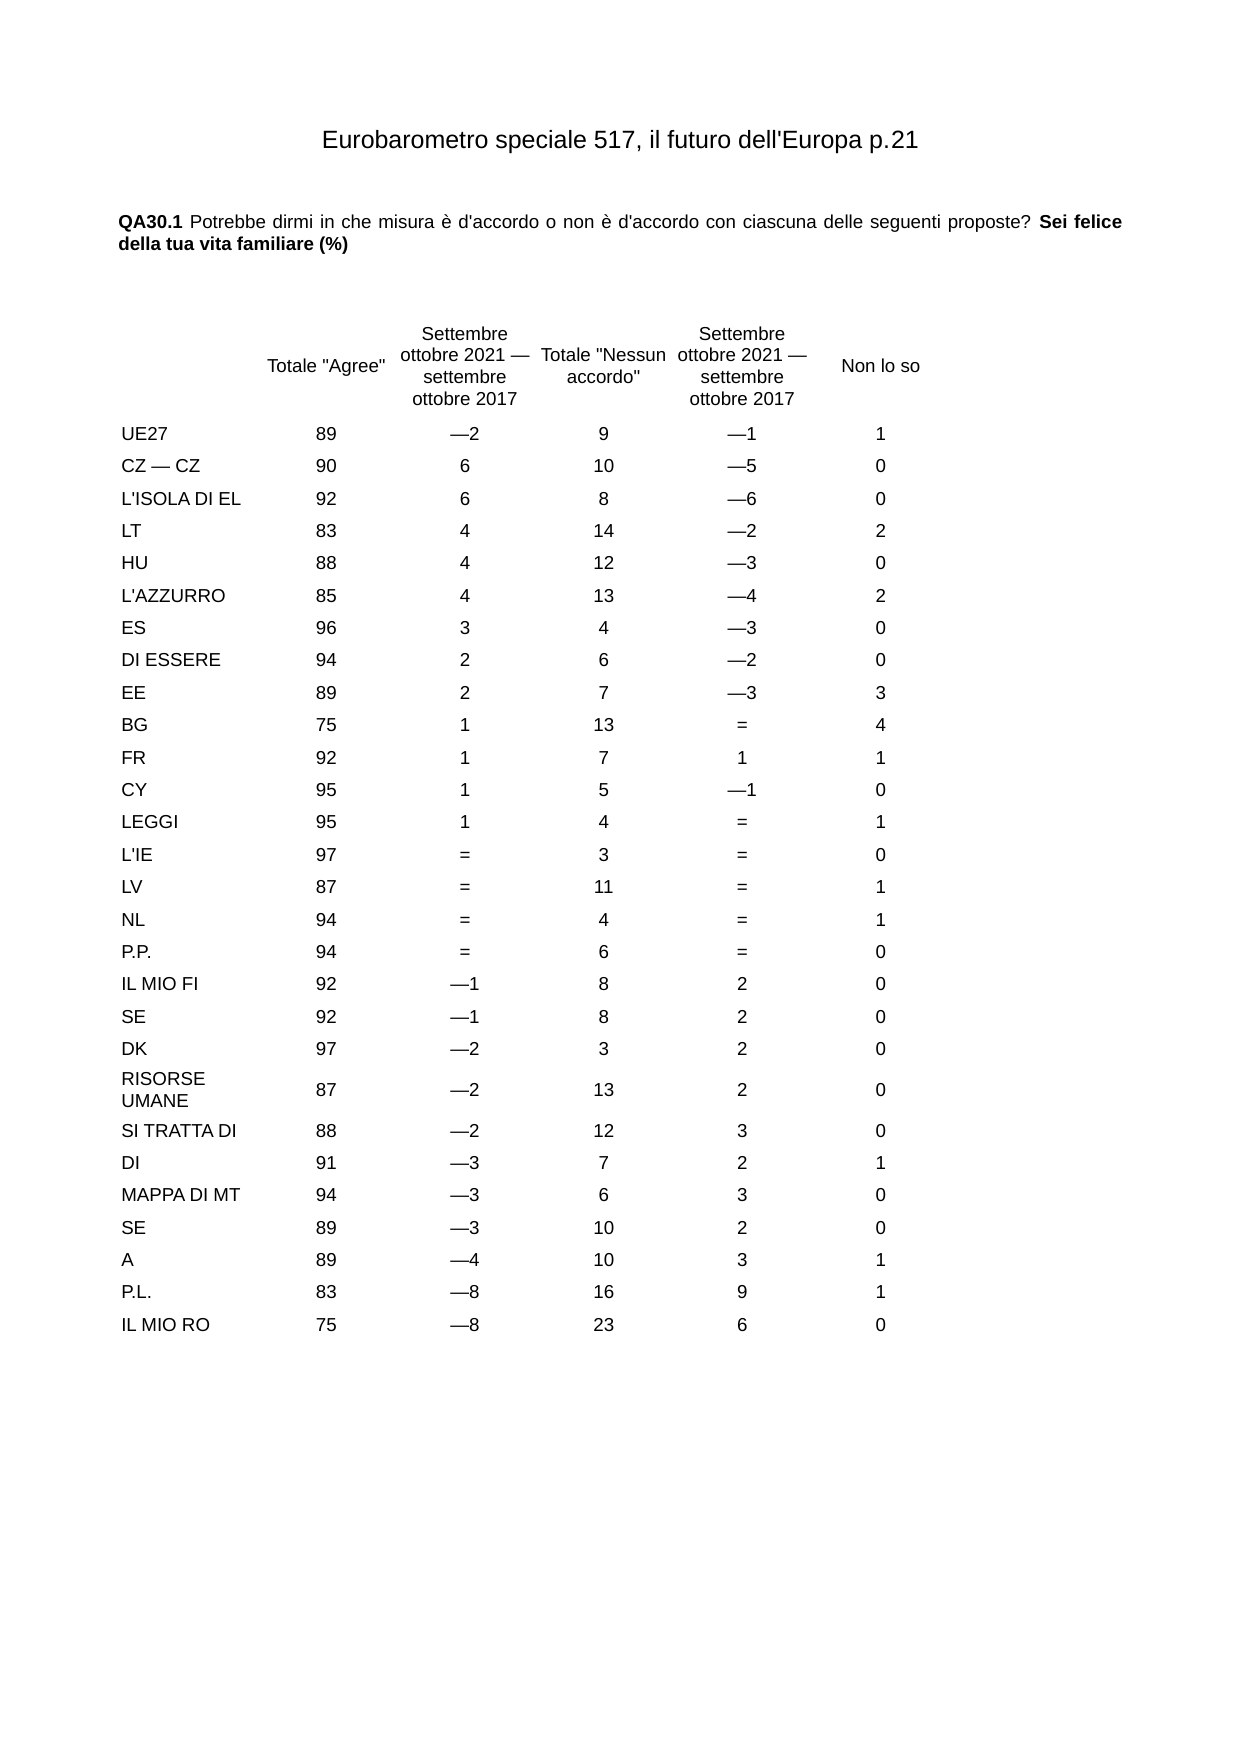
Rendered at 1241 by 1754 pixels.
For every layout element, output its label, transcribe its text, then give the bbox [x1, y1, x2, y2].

table_cell 0 [811, 1000, 950, 1033]
table_cell —3 [673, 547, 811, 579]
table_cell L'IE [118, 838, 257, 871]
table_cell 92 [257, 741, 395, 773]
table_cell SE [118, 1000, 257, 1033]
table_cell 1 [811, 1244, 950, 1276]
table_cell 7 [534, 1146, 673, 1179]
table_cell 97 [257, 838, 395, 871]
table_cell = [395, 903, 534, 935]
table_cell 2 [673, 968, 811, 1000]
table_cell 0 [811, 774, 950, 806]
table_cell 2 [673, 1000, 811, 1033]
table_cell 1 [811, 741, 950, 773]
table_cell 13 [534, 1065, 673, 1114]
table_cell 3 [395, 611, 534, 644]
table_header [673, 282, 811, 314]
table_cell = [673, 838, 811, 871]
table_cell = [673, 871, 811, 903]
table_cell 4 [811, 709, 950, 741]
table_cell 1 [811, 417, 950, 449]
table_cell DI [118, 1146, 257, 1179]
table_cell 7 [534, 676, 673, 709]
table_cell DI ESSERE [118, 644, 257, 676]
table_cell 8 [534, 482, 673, 514]
table_cell 0 [811, 547, 950, 579]
table_header [811, 282, 950, 314]
table_header [118, 282, 257, 314]
table_cell = [395, 838, 534, 871]
table_cell —1 [395, 968, 534, 1000]
table_cell 89 [257, 417, 395, 449]
table_cell A [118, 1244, 257, 1276]
table_cell 23 [534, 1308, 673, 1341]
table_cell 0 [811, 1033, 950, 1065]
table_cell —2 [395, 1114, 534, 1146]
table_cell = [673, 903, 811, 935]
table_cell 95 [257, 774, 395, 806]
table_cell LV [118, 871, 257, 903]
table_cell 5 [534, 774, 673, 806]
table_cell 16 [534, 1276, 673, 1308]
table_cell 2 [811, 514, 950, 547]
table_cell 9 [534, 417, 673, 449]
table_cell —3 [395, 1146, 534, 1179]
table_cell IL MIO RO [118, 1308, 257, 1341]
table_cell 1 [395, 741, 534, 773]
table_cell 1 [811, 806, 950, 838]
table_cell 4 [395, 514, 534, 547]
table_cell 0 [811, 968, 950, 1000]
table_cell DK [118, 1033, 257, 1065]
table_cell 9 [673, 1276, 811, 1308]
table_cell 3 [534, 838, 673, 871]
table_cell —3 [673, 676, 811, 709]
table_cell CY [118, 774, 257, 806]
table_cell 88 [257, 547, 395, 579]
table_cell —5 [673, 450, 811, 482]
table_cell 1 [811, 903, 950, 935]
table_cell 6 [673, 1308, 811, 1341]
table_cell 2 [673, 1211, 811, 1243]
table_cell 2 [673, 1065, 811, 1114]
table_cell 6 [534, 935, 673, 968]
table_cell —4 [395, 1244, 534, 1276]
table_cell —1 [673, 417, 811, 449]
table_cell 3 [811, 676, 950, 709]
table_cell 6 [395, 450, 534, 482]
table_cell 96 [257, 611, 395, 644]
table_cell —8 [395, 1276, 534, 1308]
table_cell 0 [811, 935, 950, 968]
table_cell 1 [395, 806, 534, 838]
table_cell FR [118, 741, 257, 773]
table_cell = [673, 935, 811, 968]
table_cell —4 [673, 579, 811, 611]
table_cell 8 [534, 968, 673, 1000]
table_cell 10 [534, 1244, 673, 1276]
table_cell 8 [534, 1000, 673, 1033]
table_cell —3 [395, 1211, 534, 1243]
table_cell Totale "Agree" [257, 314, 395, 417]
table_cell 2 [395, 644, 534, 676]
table_cell 87 [257, 1065, 395, 1114]
table_cell 1 [811, 871, 950, 903]
table_cell 0 [811, 644, 950, 676]
table_header [534, 282, 673, 314]
table_cell Settembre ottobre 2021 — settembre ottobre 2017 [673, 314, 811, 417]
table_cell ES [118, 611, 257, 644]
table_cell = [395, 871, 534, 903]
table_cell 2 [673, 1033, 811, 1065]
table_cell 97 [257, 1033, 395, 1065]
text QA30.1 Potrebbe dirmi in che misura è d'accordo o non è d'accordo con ciascuna delle seguenti proposte? Sei felice della tua vita familiare (%) [118, 211, 1122, 254]
table_cell 6 [395, 482, 534, 514]
table_cell 2 [673, 1146, 811, 1179]
table_cell 1 [673, 741, 811, 773]
table_cell 0 [811, 1065, 950, 1114]
table_cell 10 [534, 450, 673, 482]
table_cell 3 [673, 1114, 811, 1146]
table_cell L'ISOLA DI EL [118, 482, 257, 514]
table_cell 0 [811, 450, 950, 482]
table_cell L'AZZURRO [118, 579, 257, 611]
table_cell 1 [811, 1146, 950, 1179]
table_cell 3 [673, 1244, 811, 1276]
table_cell BG [118, 709, 257, 741]
table_cell SI TRATTA DI [118, 1114, 257, 1146]
table_cell —2 [673, 644, 811, 676]
table_cell [118, 314, 257, 417]
table_cell 0 [811, 1114, 950, 1146]
table_cell HU [118, 547, 257, 579]
table_cell 75 [257, 709, 395, 741]
table_cell SE [118, 1211, 257, 1243]
table_cell 0 [811, 1211, 950, 1243]
table_cell 83 [257, 514, 395, 547]
table_cell —3 [673, 611, 811, 644]
table_cell —2 [673, 514, 811, 547]
table_cell 92 [257, 968, 395, 1000]
table_cell 0 [811, 1308, 950, 1341]
table_cell Settembre ottobre 2021 — settembre ottobre 2017 [395, 314, 534, 417]
table_cell EE [118, 676, 257, 709]
table_cell 92 [257, 1000, 395, 1033]
table_cell = [395, 935, 534, 968]
table_cell 0 [811, 611, 950, 644]
table_cell 13 [534, 709, 673, 741]
table_cell —2 [395, 417, 534, 449]
table_cell 4 [534, 806, 673, 838]
table_cell —1 [673, 774, 811, 806]
table_cell 92 [257, 482, 395, 514]
table_cell P.P. [118, 935, 257, 968]
table_cell 6 [534, 644, 673, 676]
table_cell 89 [257, 1211, 395, 1243]
table_cell LEGGI [118, 806, 257, 838]
table_cell 83 [257, 1276, 395, 1308]
table_cell Totale "Nessun accordo" [534, 314, 673, 417]
table_cell = [673, 709, 811, 741]
table_cell 89 [257, 676, 395, 709]
table_cell 87 [257, 871, 395, 903]
table_cell 12 [534, 1114, 673, 1146]
table_cell 10 [534, 1211, 673, 1243]
table_cell —6 [673, 482, 811, 514]
table_cell —3 [395, 1179, 534, 1211]
table_cell 7 [534, 741, 673, 773]
table_cell RISORSE UMANE [118, 1065, 257, 1114]
table_cell —2 [395, 1033, 534, 1065]
table_cell 3 [534, 1033, 673, 1065]
table_cell 1 [395, 774, 534, 806]
table_cell 4 [534, 611, 673, 644]
table_cell 12 [534, 547, 673, 579]
table_cell —8 [395, 1308, 534, 1341]
table_cell NL [118, 903, 257, 935]
table_cell 85 [257, 579, 395, 611]
table_cell P.L. [118, 1276, 257, 1308]
table_cell 11 [534, 871, 673, 903]
table_cell CZ — CZ [118, 450, 257, 482]
table_cell 2 [811, 579, 950, 611]
table_cell 89 [257, 1244, 395, 1276]
table_cell 91 [257, 1146, 395, 1179]
table_cell 88 [257, 1114, 395, 1146]
table_cell LT [118, 514, 257, 547]
table_cell 1 [811, 1276, 950, 1308]
table_cell 94 [257, 903, 395, 935]
table_cell 14 [534, 514, 673, 547]
table_cell 4 [534, 903, 673, 935]
table_cell 13 [534, 579, 673, 611]
table_cell = [673, 806, 811, 838]
table_cell Non lo so [811, 314, 950, 417]
table_cell 4 [395, 547, 534, 579]
table_cell —1 [395, 1000, 534, 1033]
table_cell IL MIO FI [118, 968, 257, 1000]
table_cell 94 [257, 644, 395, 676]
table_header [257, 282, 395, 314]
table_cell 4 [395, 579, 534, 611]
table_header [395, 282, 534, 314]
table_cell 90 [257, 450, 395, 482]
table_cell 94 [257, 1179, 395, 1211]
table_cell 6 [534, 1179, 673, 1211]
table_cell MAPPA DI MT [118, 1179, 257, 1211]
table_cell —2 [395, 1065, 534, 1114]
table_cell 0 [811, 482, 950, 514]
table_cell 3 [673, 1179, 811, 1211]
table_cell UE27 [118, 417, 257, 449]
table_cell 2 [395, 676, 534, 709]
table_cell 75 [257, 1308, 395, 1341]
table_cell 1 [395, 709, 534, 741]
table_cell 0 [811, 838, 950, 871]
table_cell 95 [257, 806, 395, 838]
table_cell 94 [257, 935, 395, 968]
table_cell 0 [811, 1179, 950, 1211]
